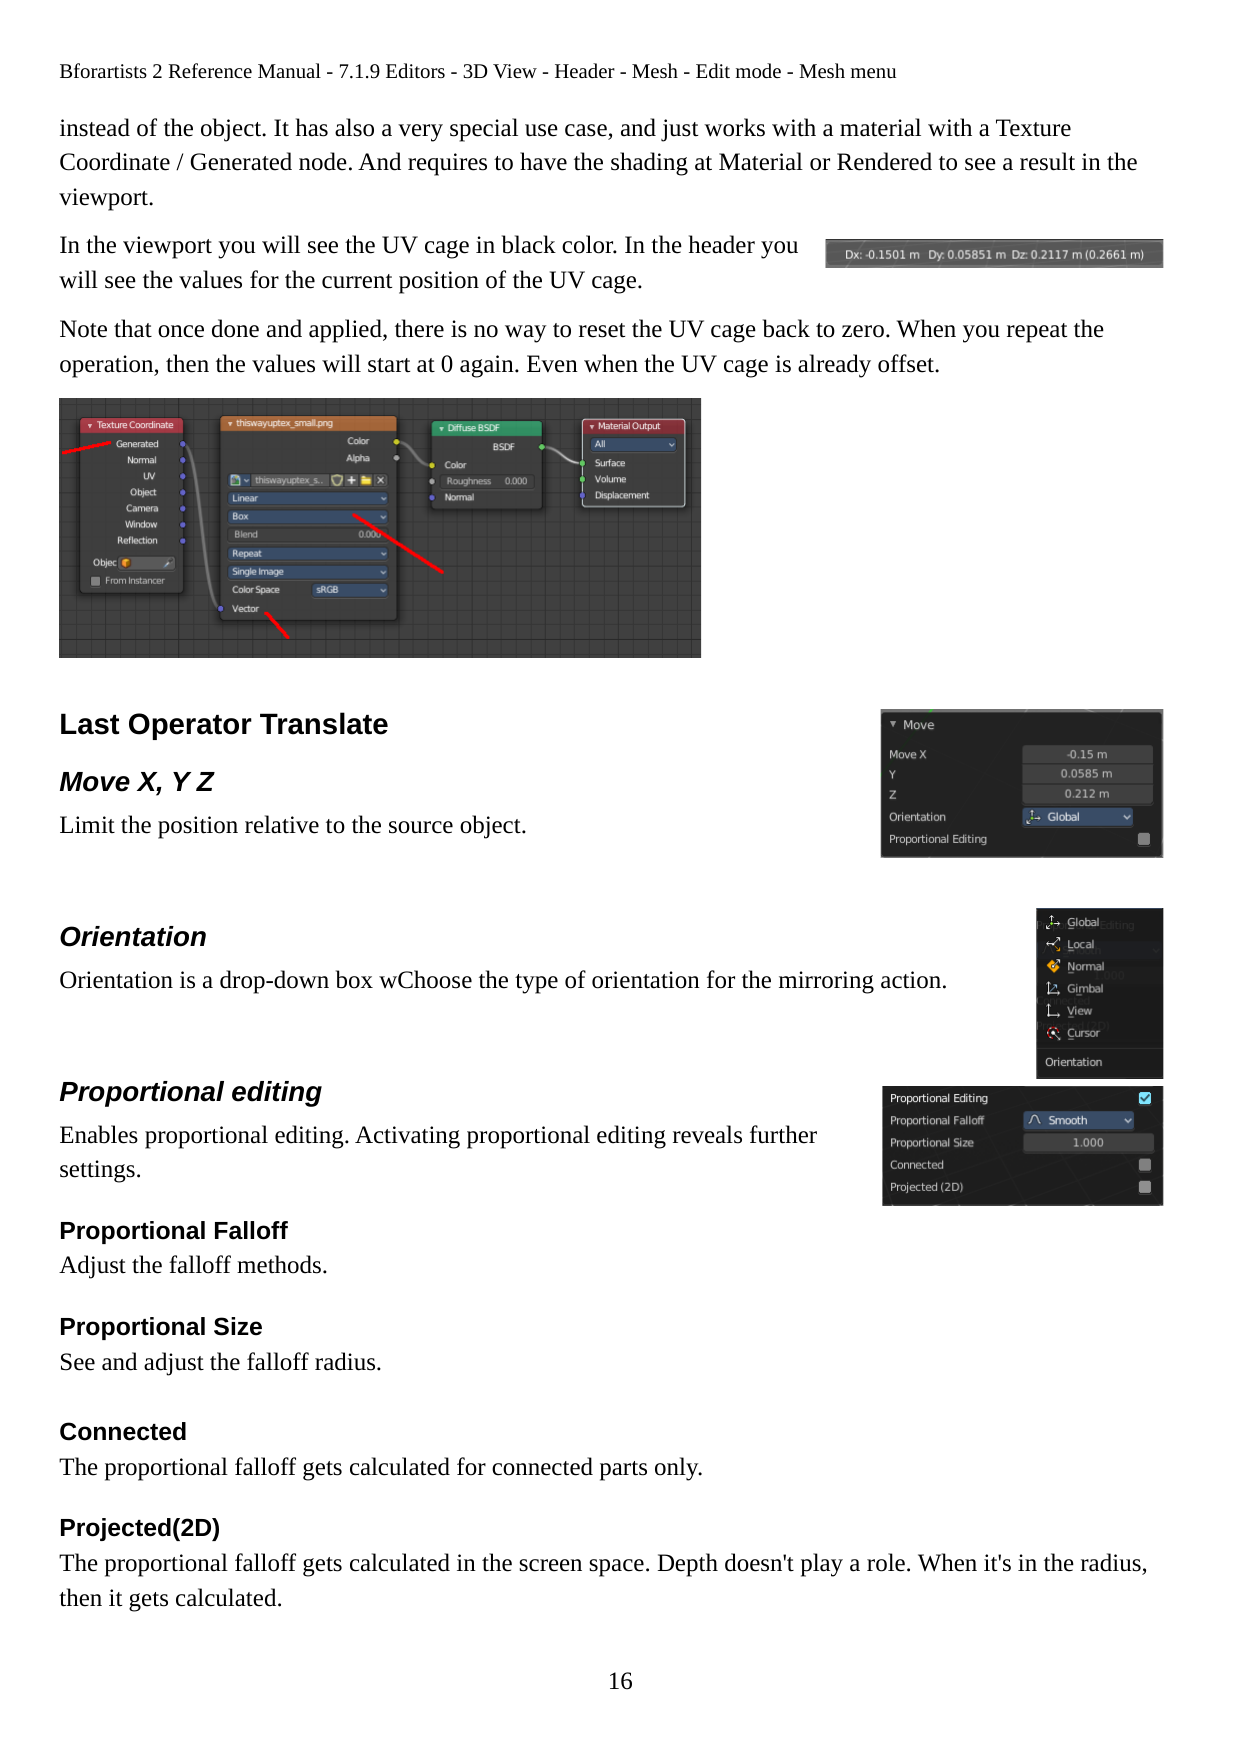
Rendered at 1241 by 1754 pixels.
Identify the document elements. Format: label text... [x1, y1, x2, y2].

subtitle Connected [59, 1417, 1181, 1446]
subtitle [1164, 920, 1181, 952]
subtitle Proportional Size [59, 1312, 1181, 1341]
subtitle [1164, 765, 1181, 797]
text Note that once done and applied, there is no way to reset the UV cage back to zero. When you repeat the operation, then the values will start at 0 again. Even when the UV cage is already offset. [59, 314, 1181, 377]
text See and adjust the falloff radius. [59, 1347, 1181, 1376]
picture [825, 239, 1164, 268]
text Enables proportional editing. Activating proportional editing reveals further settings. [59, 1120, 882, 1183]
subtitle Last Operator Translate [59, 707, 1181, 740]
subtitle Proportional editing [59, 1075, 1181, 1107]
text The proportional falloff gets calculated for connected parts only. [59, 1452, 1181, 1481]
subtitle Orientation [59, 920, 1036, 952]
text instead of the object. It has also a very special use case, and just works with a material with a Texture Coordinate / Generated node. And requires to have the shading at Material or Rendered to see a result in the viewport. [59, 113, 1181, 210]
picture [1036, 908, 1164, 1079]
subtitle Move X, Y Z [59, 765, 880, 797]
picture [882, 1086, 1164, 1206]
picture [880, 709, 1164, 858]
text Adjust the falloff methods. [59, 1251, 1181, 1279]
subtitle Proportional Falloff [59, 1216, 1181, 1244]
text Orientation is a drop-down box wChoose the type of orientation for the mirroring action. [59, 965, 1036, 993]
text The proportional falloff gets calculated in the screen space. Depth doesn't play a role. When it's in the radius, then it gets calculated. [59, 1548, 1181, 1611]
subtitle Projected(2D) [59, 1513, 1181, 1542]
picture [59, 398, 702, 658]
text Limit the position relative to the source object. [59, 810, 880, 838]
text In the viewport you will see the UV cage in black color. In the header you will see the values for the current position of the UV cage. [59, 231, 1181, 294]
